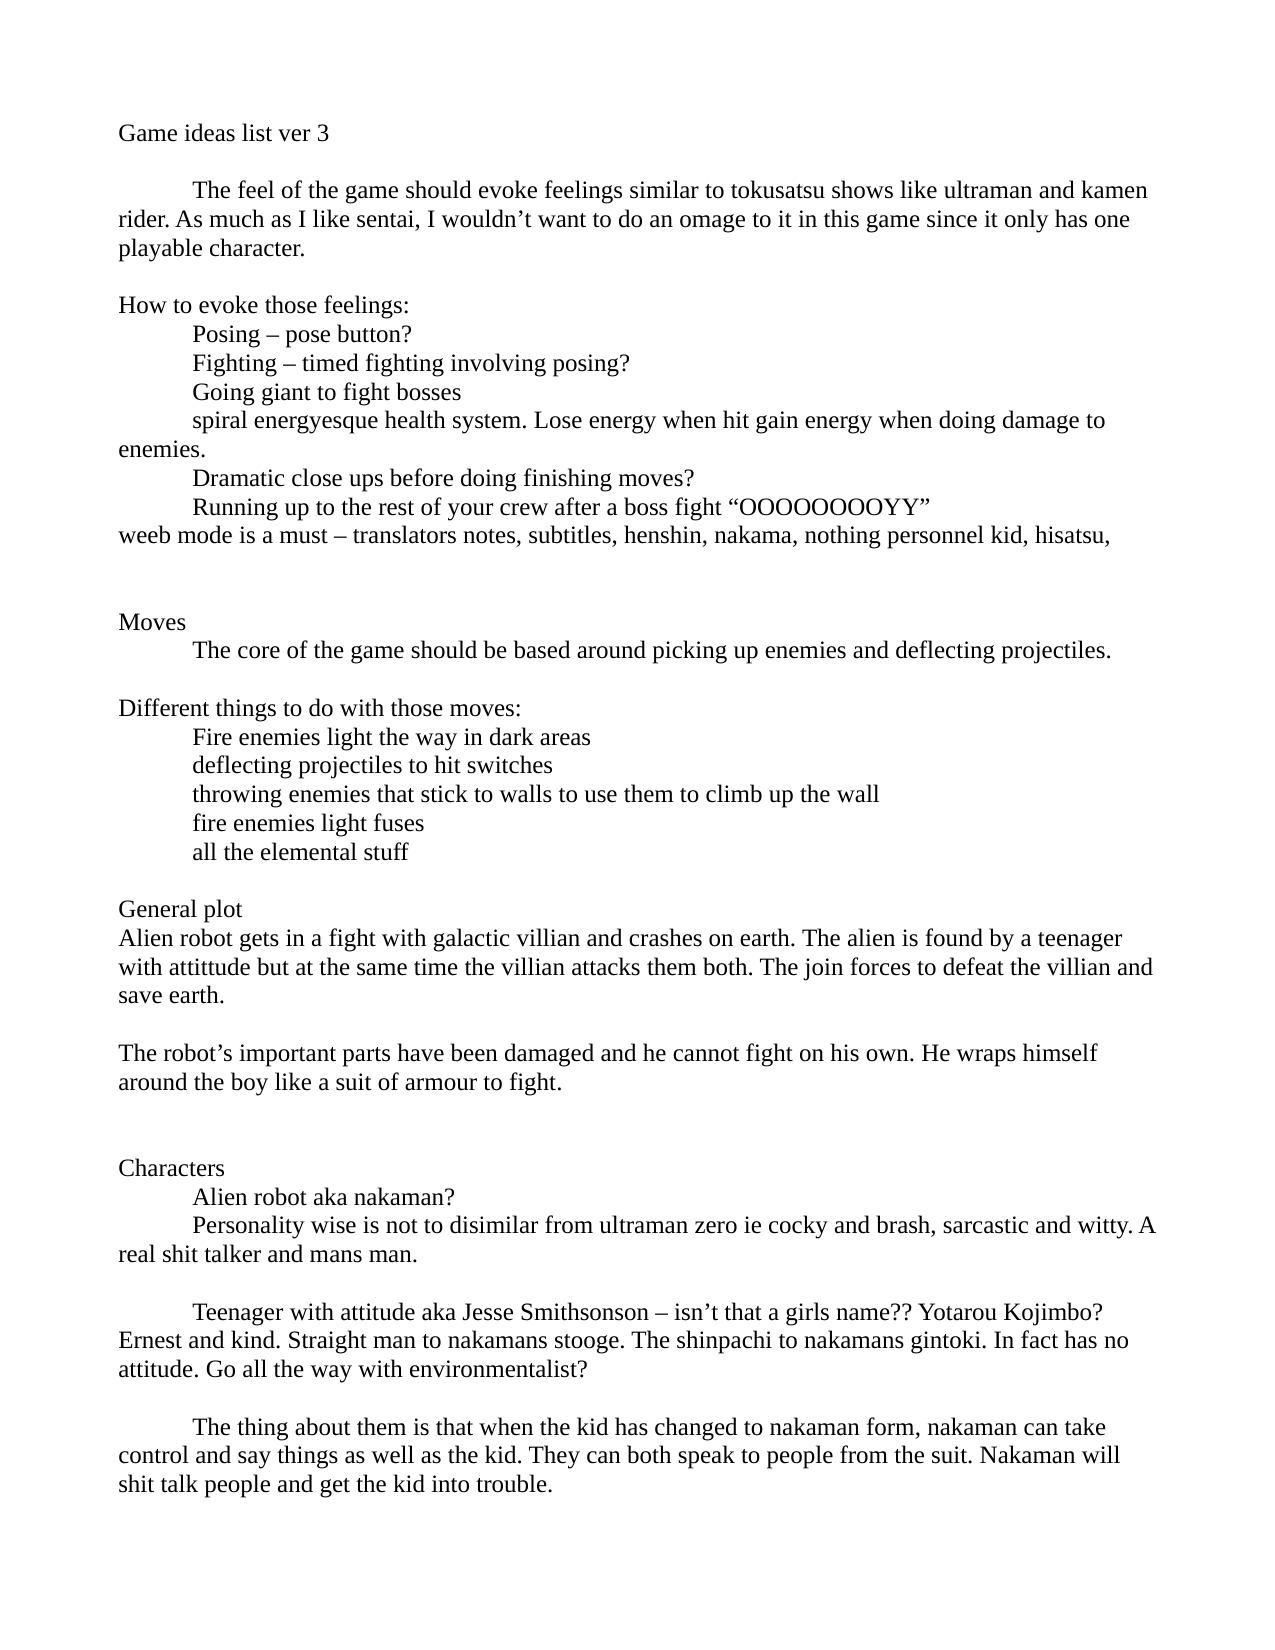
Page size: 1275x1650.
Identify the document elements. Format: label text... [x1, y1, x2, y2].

text Personality wise is not to disimilar from ultraman zero ie cocky and brash, sarcastic and witty. A real shit talker and mans man. [118, 1211, 1157, 1268]
text fire enemies light fuses [118, 808, 1157, 837]
text Different things to do with those moves: [118, 693, 1157, 722]
text Characters [118, 1153, 1157, 1182]
text Moves [118, 607, 1157, 636]
text Posing – pose button? [118, 319, 1157, 348]
text The robot’s important parts have been damaged and he cannot fight on his own. He wraps himself around the boy like a suit of armour to fight. [118, 1038, 1157, 1096]
text Going giant to fight bosses [118, 377, 1157, 406]
text all the elemental stuff [118, 837, 1157, 866]
text Fire enemies light the way in dark areas [118, 722, 1157, 751]
text weeb mode is a must – translators notes, subtitles, henshin, nakama, nothing personnel kid, hisatsu, [118, 521, 1157, 549]
text The core of the game should be based around picking up enemies and deflecting projectiles. [118, 636, 1157, 664]
text The thing about them is that when the kid has changed to nakaman form, nakaman can take control and say things as well as the kid. They can both speak to people from the suit. Nakaman will shit talk people and get the kid into trouble. [118, 1412, 1157, 1498]
text Alien robot aka nakaman? [118, 1182, 1157, 1211]
text Alien robot gets in a fight with galactic villian and crashes on earth. The alien is found by a teenager with attittude but at the same time the villian attacks them both. The join forces to defeat the villian and save earth. [118, 923, 1157, 1009]
text The feel of the game should evoke feelings similar to tokusatsu shows like ultraman and kamen rider. As much as I like sentai, I wouldn’t want to do an omage to it in this game since it only has one playable character. [118, 176, 1157, 262]
text spiral energyesque health system. Lose energy when hit gain energy when doing damage to enemies. [118, 406, 1157, 463]
text deflecting projectiles to hit switches [118, 751, 1157, 779]
text Dramatic close ups before doing finishing moves? [118, 463, 1157, 492]
text throwing enemies that stick to walls to use them to climb up the wall [118, 779, 1157, 808]
text Fighting – timed fighting involving posing? [118, 348, 1157, 377]
text Teenager with attitude aka Jesse Smithsonson – isn’t that a girls name?? Yotarou Kojimbo? Ernest and kind. Straight man to nakamans stooge. The shinpachi to nakamans gintoki. In fact has no attitude. Go all the way with environmentalist? [118, 1297, 1157, 1383]
text Game ideas list ver 3 [118, 118, 1157, 147]
text General plot [118, 894, 1157, 923]
text How to evoke those feelings: [118, 291, 1157, 319]
text Running up to the rest of your crew after a boss fight “OOOOOOOOYY” [118, 492, 1157, 521]
